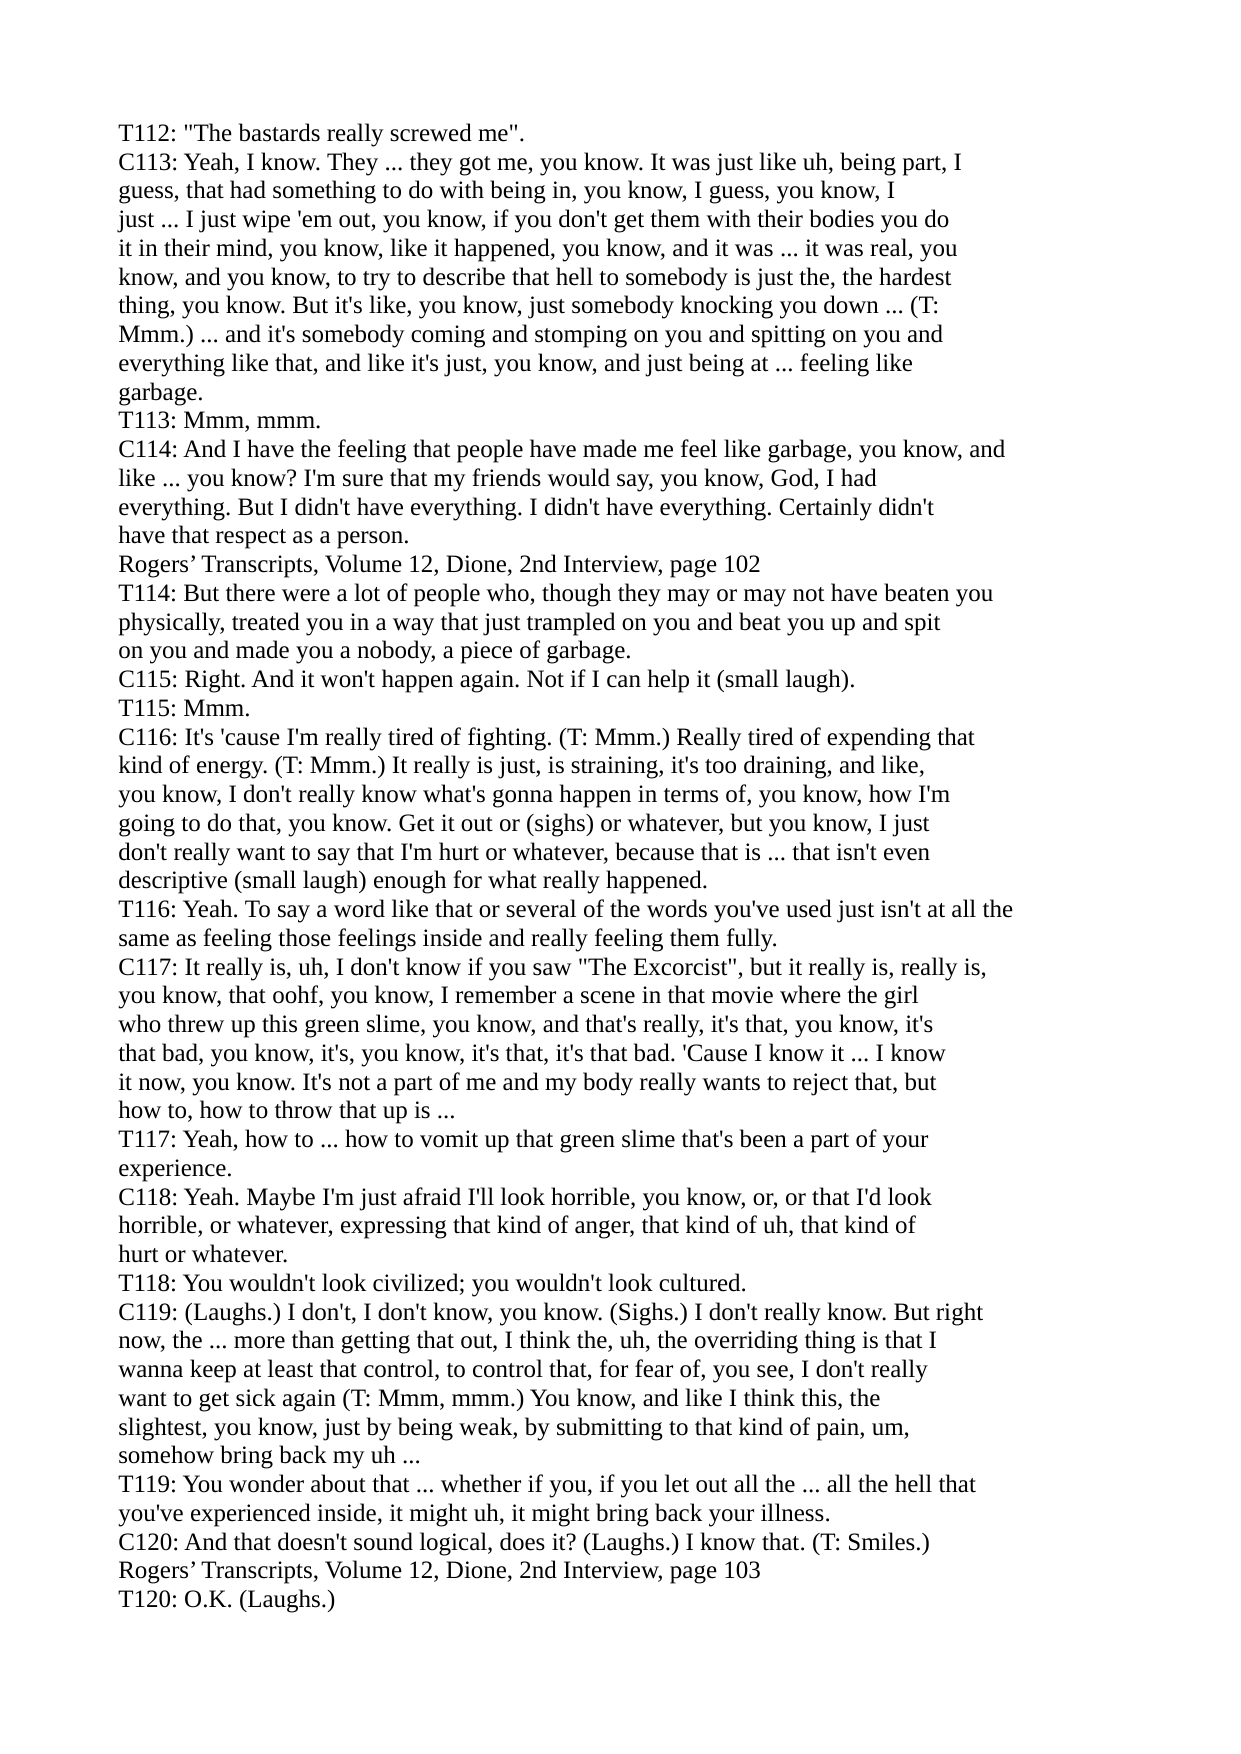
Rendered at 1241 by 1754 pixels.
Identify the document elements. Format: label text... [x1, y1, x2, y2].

text T118: You wouldn't look civilized; you wouldn't look cultured. [118, 1268, 1122, 1297]
text T117: Yeah, how to ... how to vomit up that green slime that's been a part of your [118, 1124, 1122, 1153]
text everything. But I didn't have everything. I didn't have everything. Certainly didn't [118, 492, 1122, 521]
text guess, that had something to do with being in, you know, I guess, you know, I [118, 176, 1122, 204]
text kind of energy. (T: Mmm.) It really is just, is straining, it's too draining, and like, [118, 751, 1122, 779]
text garbage. [118, 377, 1122, 406]
text descriptive (small laugh) enough for what really happened. [118, 866, 1122, 894]
text C116: It's 'cause I'm really tired of fighting. (T: Mmm.) Really tired of expending that [118, 722, 1122, 751]
text Rogers’ Transcripts, Volume 12, Dione, 2nd Interview, page 103 [118, 1556, 1122, 1584]
text want to get sick again (T: Mmm, mmm.) You know, and like I think this, the [118, 1383, 1122, 1412]
text T119: You wonder about that ... whether if you, if you let out all the ... all the hell that [118, 1469, 1122, 1498]
text somehow bring back my uh ... [118, 1441, 1122, 1469]
text experience. [118, 1153, 1122, 1182]
text you know, that oohf, you know, I remember a scene in that movie where the girl [118, 981, 1122, 1009]
text on you and made you a nobody, a piece of garbage. [118, 636, 1122, 664]
text C115: Right. And it won't happen again. Not if I can help it (small laugh). [118, 664, 1122, 693]
text C118: Yeah. Maybe I'm just afraid I'll look horrible, you know, or, or that I'd look [118, 1182, 1122, 1211]
text T114: But there were a lot of people who, though they may or may not have beaten you [118, 578, 1122, 607]
text thing, you know. But it's like, you know, just somebody knocking you down ... (T: [118, 291, 1122, 319]
text hurt or whatever. [118, 1239, 1122, 1268]
text that bad, you know, it's, you know, it's that, it's that bad. 'Cause I know it ... I know [118, 1038, 1122, 1067]
text wanna keep at least that control, to control that, for fear of, you see, I don't really [118, 1354, 1122, 1383]
text T116: Yeah. To say a word like that or several of the words you've used just isn't at all the [118, 894, 1122, 923]
text just ... I just wipe 'em out, you know, if you don't get them with their bodies you do [118, 204, 1122, 233]
text C113: Yeah, I know. They ... they got me, you know. It was just like uh, being part, I [118, 147, 1122, 176]
text horrible, or whatever, expressing that kind of anger, that kind of uh, that kind of [118, 1211, 1122, 1239]
text Mmm.) ... and it's somebody coming and stomping on you and spitting on you and [118, 319, 1122, 348]
text physically, treated you in a way that just trampled on you and beat you up and spit [118, 607, 1122, 636]
text who threw up this green slime, you know, and that's really, it's that, you know, it's [118, 1009, 1122, 1038]
text T120: O.K. (Laughs.) [118, 1584, 1122, 1613]
text C120: And that doesn't sound logical, does it? (Laughs.) I know that. (T: Smiles.) [118, 1527, 1122, 1556]
text everything like that, and like it's just, you know, and just being at ... feeling like [118, 348, 1122, 377]
text you know, I don't really know what's gonna happen in terms of, you know, how I'm [118, 779, 1122, 808]
text C119: (Laughs.) I don't, I don't know, you know. (Sighs.) I don't really know. But right [118, 1297, 1122, 1326]
text how to, how to throw that up is ... [118, 1096, 1122, 1124]
text like ... you know? I'm sure that my friends would say, you know, God, I had [118, 463, 1122, 492]
text you've experienced inside, it might uh, it might bring back your illness. [118, 1498, 1122, 1527]
text Rogers’ Transcripts, Volume 12, Dione, 2nd Interview, page 102 [118, 549, 1122, 578]
text T115: Mmm. [118, 693, 1122, 722]
text C114: And I have the feeling that people have made me feel like garbage, you know, and [118, 434, 1122, 463]
text T113: Mmm, mmm. [118, 406, 1122, 434]
text know, and you know, to try to describe that hell to somebody is just the, the hardest [118, 262, 1122, 291]
text going to do that, you know. Get it out or (sighs) or whatever, but you know, I just [118, 808, 1122, 837]
text it now, you know. It's not a part of me and my body really wants to reject that, but [118, 1067, 1122, 1096]
text T112: "The bastards really screwed me". [118, 118, 1122, 147]
text it in their mind, you know, like it happened, you know, and it was ... it was real, you [118, 233, 1122, 262]
text slightest, you know, just by being weak, by submitting to that kind of pain, um, [118, 1412, 1122, 1441]
text same as feeling those feelings inside and really feeling them fully. [118, 923, 1122, 952]
text now, the ... more than getting that out, I think the, uh, the overriding thing is that I [118, 1326, 1122, 1354]
text have that respect as a person. [118, 521, 1122, 549]
text C117: It really is, uh, I don't know if you saw "The Excorcist", but it really is, really is, [118, 952, 1122, 981]
text don't really want to say that I'm hurt or whatever, because that is ... that isn't even [118, 837, 1122, 866]
